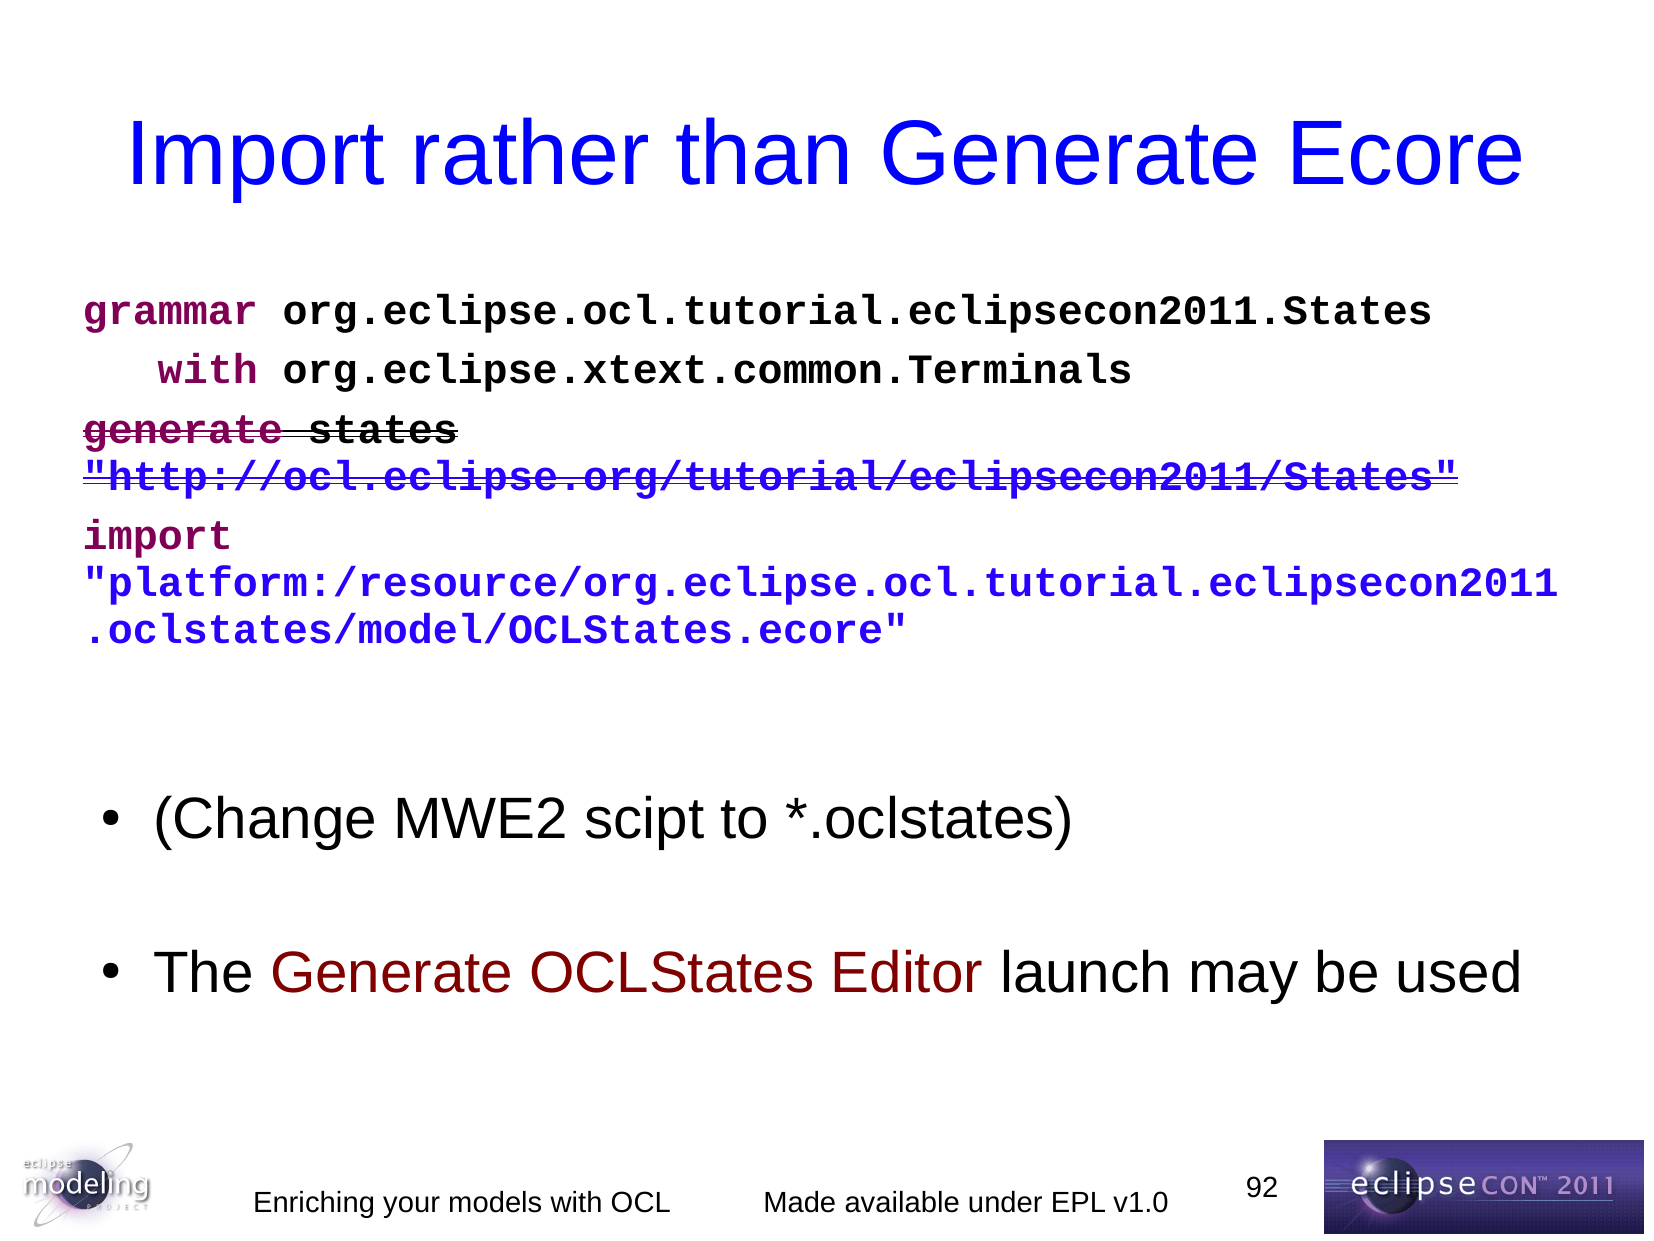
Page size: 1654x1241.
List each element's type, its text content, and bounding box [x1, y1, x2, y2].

picture [1324, 1140, 1644, 1234]
title Import rather than Generate Ecore [82, 56, 1571, 250]
picture [9, 1136, 156, 1235]
list grammar org.eclipse.ocl.tutorial.eclipsecon2011.States with org.eclipse.xtext.common.Terminals generate states "http://ocl.eclipse.org/tutorial/eclipsecon2011/States" import "platform:/resource/org.eclipse.ocl.tutorial.eclipsecon2011.oclstates/model/OCLStates.ecore" (Change MWE2 scipt to *.oclstates) The Generate OCLStates Editor launch may be used [82, 290, 1571, 1094]
